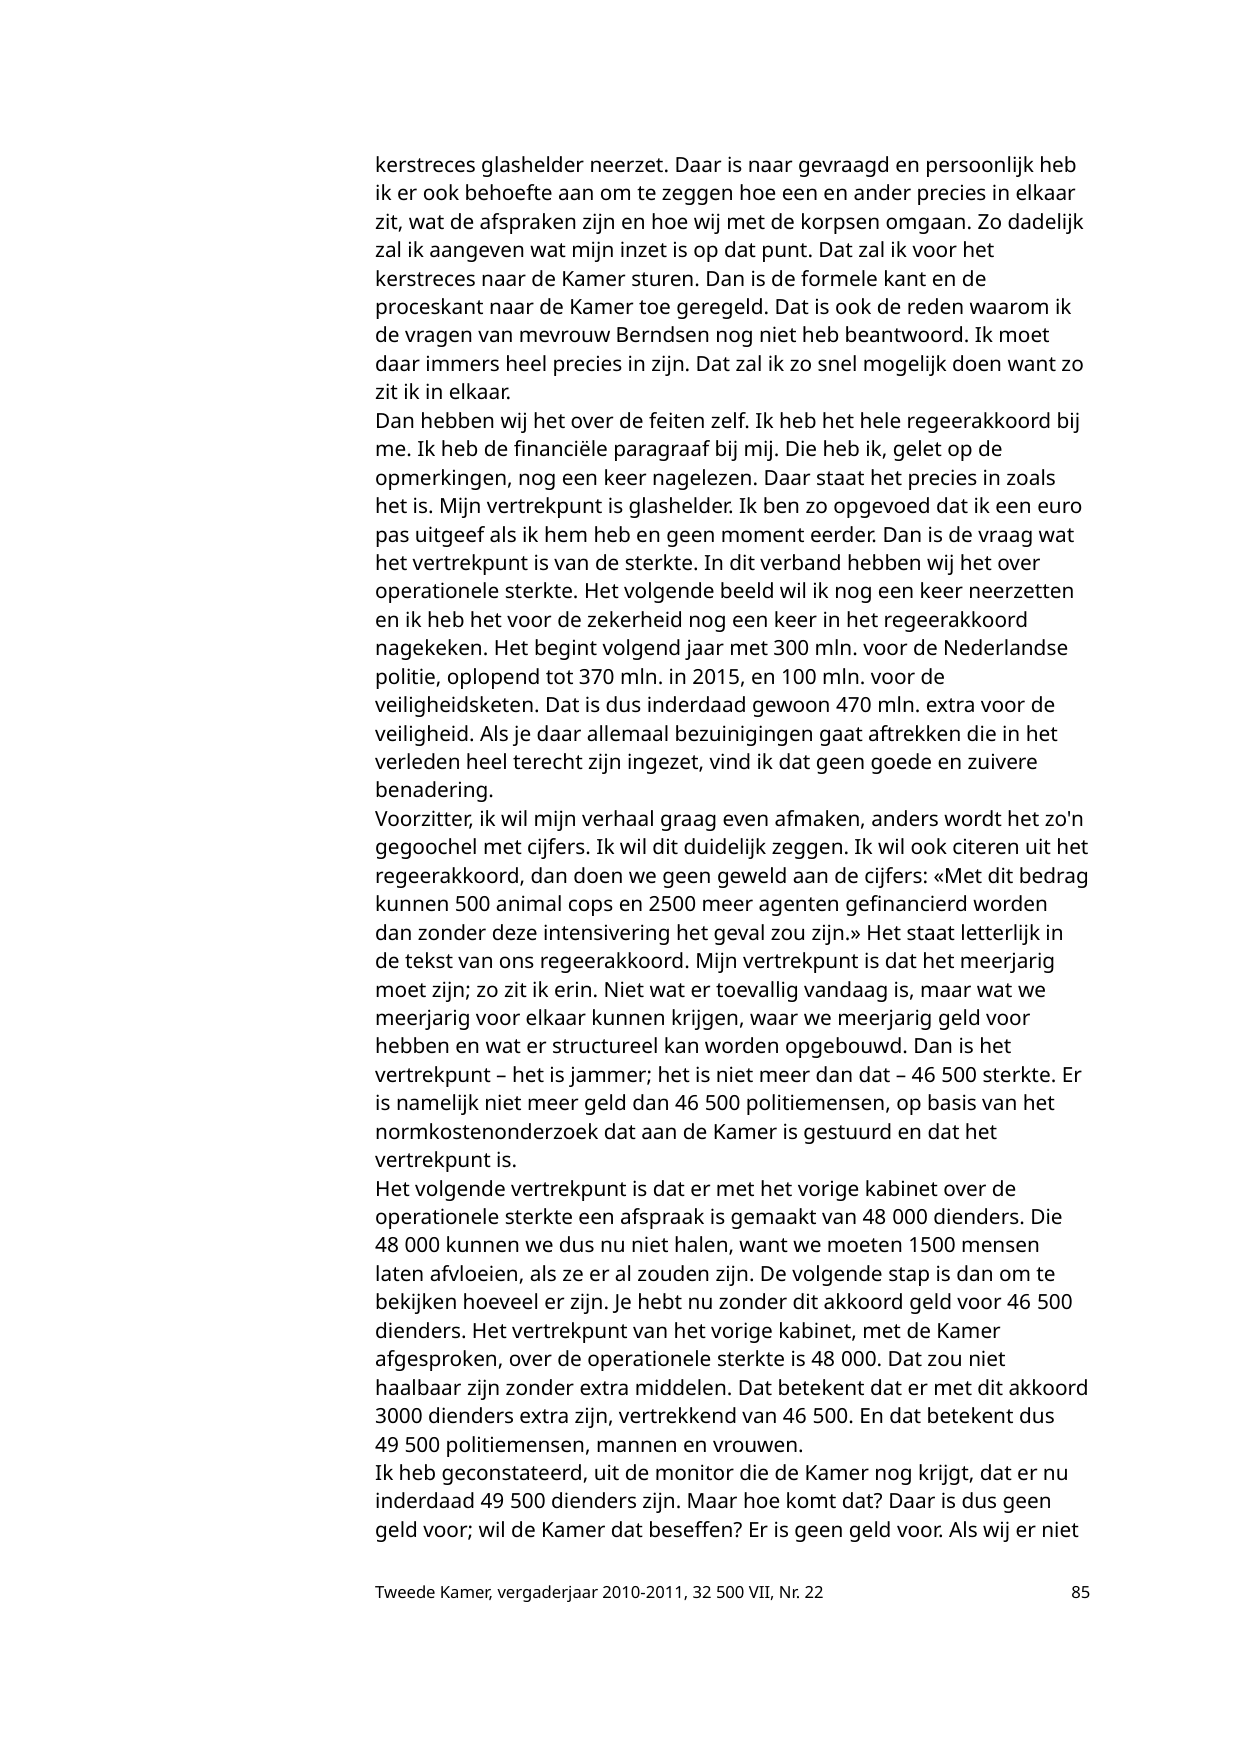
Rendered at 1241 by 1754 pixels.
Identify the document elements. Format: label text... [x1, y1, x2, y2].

text kerstreces glashelder neerzet. Daar is naar gevraagd en persoonlijk heb ik er ook behoefte aan om te zeggen hoe een en ander precies in elkaar zit, wat de afspraken zijn en hoe wij met de korpsen omgaan. Zo dadelijk zal ik aangeven wat mijn inzet is op dat punt. Dat zal ik voor het kerstreces naar de Kamer sturen. Dan is de formele kant en de proceskant naar de Kamer toe geregeld. Dat is ook de reden waarom ik de vragen van mevrouw Berndsen nog niet heb beantwoord. Ik moet daar immers heel precies in zijn. Dat zal ik zo snel mogelijk doen want zo zit ik in elkaar. [375, 150, 1090, 406]
text Het volgende vertrekpunt is dat er met het vorige kabinet over de operationele sterkte een afspraak is gemaakt van 48 000 dienders. Die 48 000 kunnen we dus nu niet halen, want we moeten 1500 mensen laten afvloeien, als ze er al zouden zijn. De volgende stap is dan om te bekijken hoeveel er zijn. Je hebt nu zonder dit akkoord geld voor 46 500 dienders. Het vertrekpunt van het vorige kabinet, met de Kamer afgesproken, over de operationele sterkte is 48 000. Dat zou niet haalbaar zijn zonder extra middelen. Dat betekent dat er met dit akkoord 3000 dienders extra zijn, vertrekkend van 46 500. En dat betekent dus 49 500 politiemensen, mannen en vrouwen. [375, 1174, 1090, 1458]
text Voorzitter, ik wil mijn verhaal graag even afmaken, anders wordt het zo'n gegoochel met cijfers. Ik wil dit duidelijk zeggen. Ik wil ook citeren uit het regeerakkoord, dan doen we geen geweld aan de cijfers: «Met dit bedrag kunnen 500 animal cops en 2500 meer agenten gefinancierd worden dan zonder deze intensivering het geval zou zijn.» Het staat letterlijk in de tekst van ons regeerakkoord. Mijn vertrekpunt is dat het meerjarig moet zijn; zo zit ik erin. Niet wat er toevallig vandaag is, maar wat we meerjarig voor elkaar kunnen krijgen, waar we meerjarig geld voor hebben en wat er structureel kan worden opgebouwd. Dan is het vertrekpunt – het is jammer; het is niet meer dan dat – 46 500 sterkte. Er is namelijk niet meer geld dan 46 500 politiemensen, op basis van het normkostenonderzoek dat aan de Kamer is gestuurd en dat het vertrekpunt is. [375, 804, 1090, 1174]
text Ik heb geconstateerd, uit de monitor die de Kamer nog krijgt, dat er nu inderdaad 49 500 dienders zijn. Maar hoe komt dat? Daar is dus geen geld voor; wil de Kamer dat beseffen? Er is geen geld voor. Als wij er niet [375, 1458, 1090, 1543]
text Dan hebben wij het over de feiten zelf. Ik heb het hele regeerakkoord bij me. Ik heb de financiële paragraaf bij mij. Die heb ik, gelet op de opmerkingen, nog een keer nagelezen. Daar staat het precies in zoals het is. Mijn vertrekpunt is glashelder. Ik ben zo opgevoed dat ik een euro pas uitgeef als ik hem heb en geen moment eerder. Dan is de vraag wat het vertrekpunt is van de sterkte. In dit verband hebben wij het over operationele sterkte. Het volgende beeld wil ik nog een keer neerzetten en ik heb het voor de zekerheid nog een keer in het regeerakkoord nagekeken. Het begint volgend jaar met 300 mln. voor de Nederlandse politie, oplopend tot 370 mln. in 2015, en 100 mln. voor de veiligheidsketen. Dat is dus inderdaad gewoon 470 mln. extra voor de veiligheid. Als je daar allemaal bezuinigingen gaat aftrekken die in het verleden heel terecht zijn ingezet, vind ik dat geen goede en zuivere benadering. [375, 406, 1090, 804]
